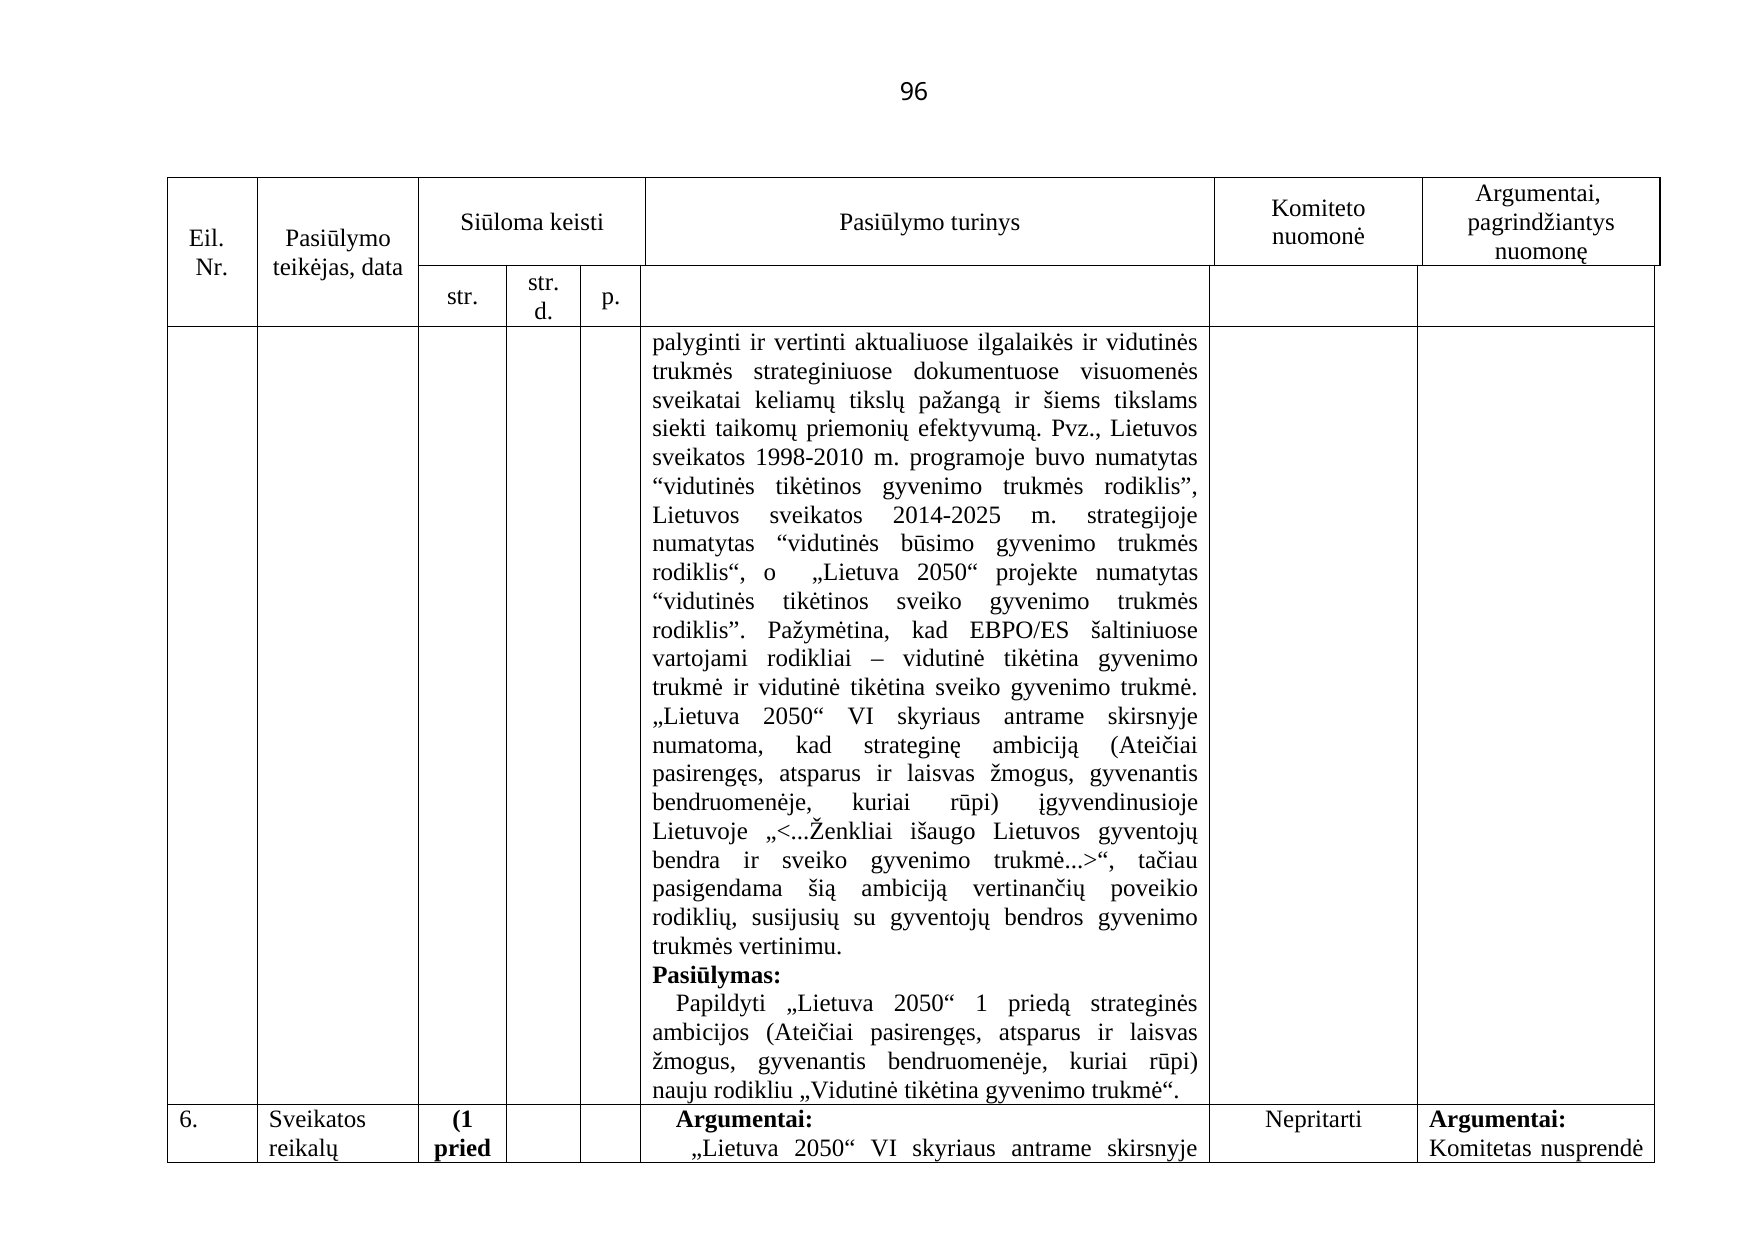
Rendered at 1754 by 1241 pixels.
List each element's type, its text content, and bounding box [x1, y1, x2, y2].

table_header Pasiūlymo turinys [646, 178, 1214, 264]
table_cell palyginti ir vertinti aktualiuose ilgalaikės ir vidutinės trukmės strateginiuose dokumentuose visuomenės sveikatai keliamų tikslų pažangą ir šiems tikslams siekti taikomų priemonių efektyvumą. Pvz., Lietuvos sveikatos 1998-2010 m. programoje buvo numatytas “vidutinės tikėtinos gyvenimo trukmės rodiklis”, Lietuvos sveikatos 2014-2025 m. strategijoje numatytas “vidutinės būsimo gyvenimo trukmės rodiklis“, o „Lietuva 2050“ projekte numatytas “vidutinės tikėtinos sveiko gyvenimo trukmės rodiklis”. Pažymėtina, kad EBPO/ES šaltiniuose vartojami rodikliai – vidutinė tikėtina gyvenimo trukmė ir vidutinė tikėtina sveiko gyvenimo trukmė. „Lietuva 2050“ VI skyriaus antrame skirsnyje numatoma, kad strateginę ambiciją (Ateičiai pasirengęs, atsparus ir laisvas žmogus, gyvenantis bendruomenėje, kuriai rūpi) įgyvendinusioje Lietuvoje „<...Ženkliai išaugo Lietuvos gyventojų bendra ir sveiko gyvenimo trukmė...>“, tačiau pasigendama šią ambiciją vertinančių poveikio rodiklių, susijusių su gyventojų bendros gyvenimo trukmės vertinimu. Pasiūlymas: Papildyti „Lietuva 2050“ 1 priedą strateginės ambicijos (Ateičiai pasirengęs, atsparus ir laisvas žmogus, gyvenantis bendruomenėje, kuriai rūpi) nauju rodikliu „Vidutinė tikėtina gyvenimo trukmė“. [641, 327, 1209, 1103]
table_cell [641, 266, 1209, 326]
table_cell [1655, 1104, 1660, 1162]
table_cell [581, 1105, 640, 1162]
table_cell Argumentai: Komitetas nusprendė [1418, 1105, 1654, 1162]
table_cell [419, 327, 506, 1103]
table_cell [507, 1105, 580, 1162]
table_header Komiteto nuomonė [1215, 178, 1422, 264]
table_cell Argumentai: „Lietuva 2050“ VI skyriaus antrame skirsnyje [641, 1105, 1209, 1162]
table_cell Nepritarti [1210, 1105, 1417, 1162]
table_cell (1 pried [419, 1105, 506, 1162]
table_header Siūloma keisti [419, 178, 645, 264]
table_cell [1418, 327, 1654, 1103]
table_cell [1418, 266, 1654, 326]
table_cell p. [581, 266, 640, 326]
table_cell Sveikatos reikalų [258, 1105, 418, 1162]
table_cell [1210, 327, 1417, 1103]
table_cell [168, 327, 257, 1103]
table_cell [1210, 266, 1417, 326]
table_cell [1655, 326, 1660, 1103]
table_header Pasiūlymo teikėjas, data [258, 178, 418, 326]
table_cell [258, 327, 418, 1103]
table_cell [581, 327, 640, 1103]
table_cell str. [419, 266, 506, 326]
table_cell [1655, 266, 1660, 326]
table_cell str. d. [507, 266, 580, 326]
table_header Eil. Nr. [168, 178, 257, 326]
table_header Argumentai, pagrindžiantys nuomonę [1423, 178, 1659, 264]
table_cell 6. [168, 1105, 257, 1162]
table_cell [507, 327, 580, 1103]
